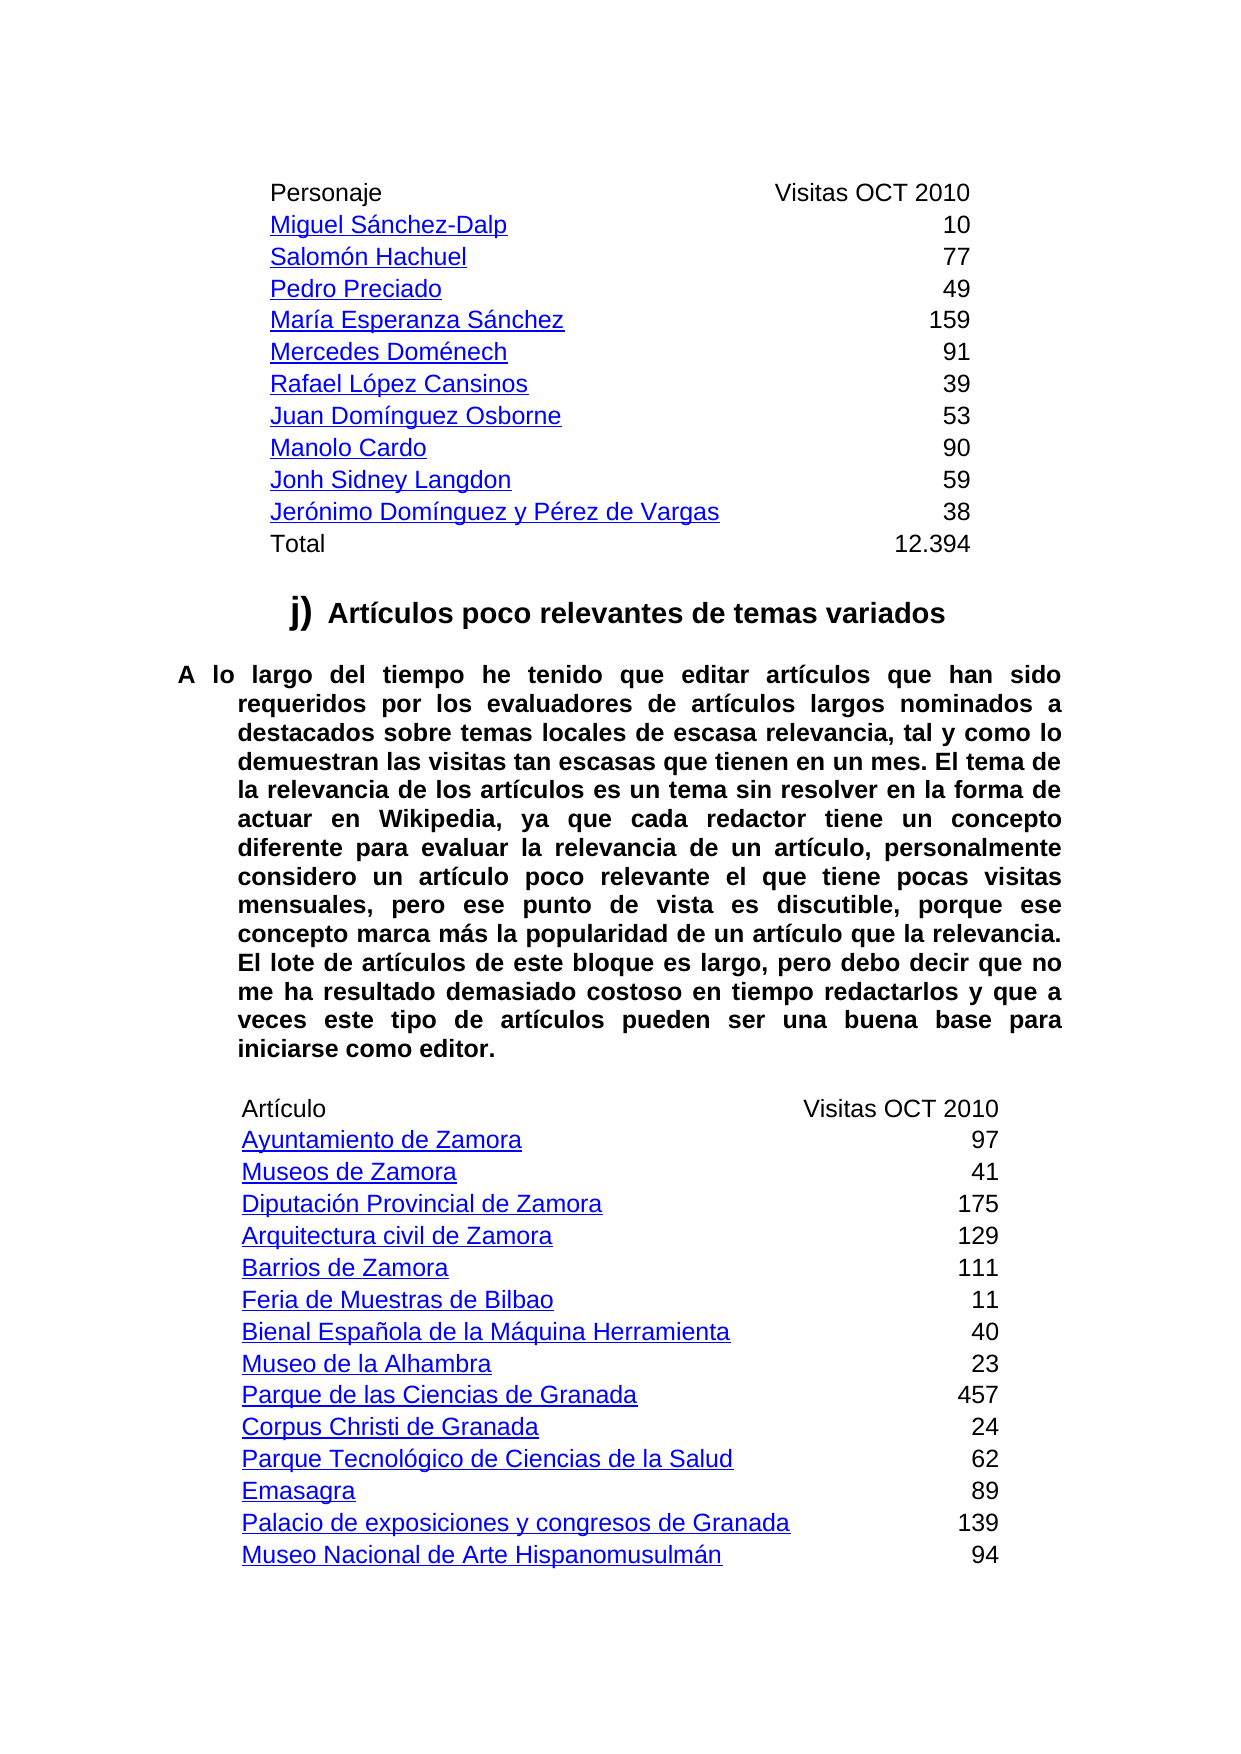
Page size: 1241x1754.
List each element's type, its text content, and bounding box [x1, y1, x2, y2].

table_cell Bienal Española de la Máquina Herramienta [240, 1315, 797, 1347]
table_cell Salomón Hachuel [268, 240, 768, 272]
table_cell 53 [768, 400, 972, 431]
table_cell 10 [768, 208, 972, 240]
table_cell Museo Nacional de Arte Hispanomusulmán [240, 1538, 797, 1570]
table_cell 49 [768, 272, 972, 304]
table_cell Museos de Zamora [240, 1156, 797, 1188]
table_cell Jerónimo Domínguez y Pérez de Vargas [268, 495, 768, 527]
subtitle Artículos poco relevantes de temas variados [290, 588, 1063, 631]
table_cell Parque de las Ciencias de Granada [240, 1379, 797, 1411]
table_cell Feria de Muestras de Bilbao [240, 1283, 797, 1315]
table_cell Miguel Sánchez-Dalp [268, 208, 768, 240]
table_cell 11 [797, 1283, 1000, 1315]
table_cell 62 [797, 1443, 1000, 1474]
table_cell 91 [768, 336, 972, 368]
table_cell 59 [768, 463, 972, 495]
table_cell Manolo Cardo [268, 431, 768, 463]
table_cell Juan Domínguez Osborne [268, 400, 768, 431]
table_cell 41 [797, 1156, 1000, 1188]
table_cell Jonh Sidney Langdon [268, 463, 768, 495]
table_cell María Esperanza Sánchez [268, 304, 768, 336]
table_cell 40 [797, 1315, 1000, 1347]
table_cell Parque Tecnológico de Ciencias de la Salud [240, 1443, 797, 1474]
table_cell 23 [797, 1347, 1000, 1379]
table_cell 97 [797, 1124, 1000, 1156]
table_cell Rafael López Cansinos [268, 368, 768, 399]
table_cell 175 [797, 1188, 1000, 1219]
table_header Artículo [240, 1092, 797, 1124]
table_cell Pedro Preciado [268, 272, 768, 304]
table_cell Arquitectura civil de Zamora [240, 1220, 797, 1251]
table_header Visitas OCT 2010 [768, 176, 972, 208]
table_cell Palacio de exposiciones y congresos de Granada [240, 1506, 797, 1538]
table_header Personaje [268, 176, 768, 208]
table_cell Diputación Provincial de Zamora [240, 1188, 797, 1219]
table_cell Corpus Christi de Granada [240, 1411, 797, 1443]
table_cell Museo de la Alhambra [240, 1347, 797, 1379]
table_cell 12.394 [768, 527, 972, 559]
table_cell 38 [768, 495, 972, 527]
subtitle A lo largo del tiempo he tenido que editar artículos que han sido requeridos por los evaluadores de artículos largos nominados a destacados sobre temas locales de escasa relevancia, tal y como lo demuestran las visitas tan escasas que tienen en un mes. El tema de la relevancia de los artículos es un tema sin resolver en la forma de actuar en Wikipedia, ya que cada redactor tiene un concepto diferente para evaluar la relevancia de un artículo, personalmente considero un artículo poco relevante el que tiene pocas visitas mensuales, pero ese punto de vista es discutible, porque ese concepto marca más la popularidad de un artículo que la relevancia. El lote de artículos de este bloque es largo, pero debo decir que no me ha resultado demasiado costoso en tiempo redactarlos y que a veces este tipo de artículos pueden ser una buena base para iniciarse como editor. [177, 660, 1063, 1063]
table_cell 90 [768, 431, 972, 463]
table_cell 77 [768, 240, 972, 272]
table_cell 111 [797, 1251, 1000, 1283]
table_cell 89 [797, 1475, 1000, 1506]
table_cell 159 [768, 304, 972, 336]
table_cell Ayuntamiento de Zamora [240, 1124, 797, 1156]
table_header Visitas OCT 2010 [797, 1092, 1000, 1124]
table_cell Mercedes Doménech [268, 336, 768, 368]
table_cell 457 [797, 1379, 1000, 1411]
table_cell Total [268, 527, 768, 559]
table_cell 139 [797, 1506, 1000, 1538]
table_cell 94 [797, 1538, 1000, 1570]
table_cell 24 [797, 1411, 1000, 1443]
table_cell 39 [768, 368, 972, 399]
table_cell Barrios de Zamora [240, 1251, 797, 1283]
table_cell 129 [797, 1220, 1000, 1251]
table_cell Emasagra [240, 1475, 797, 1506]
